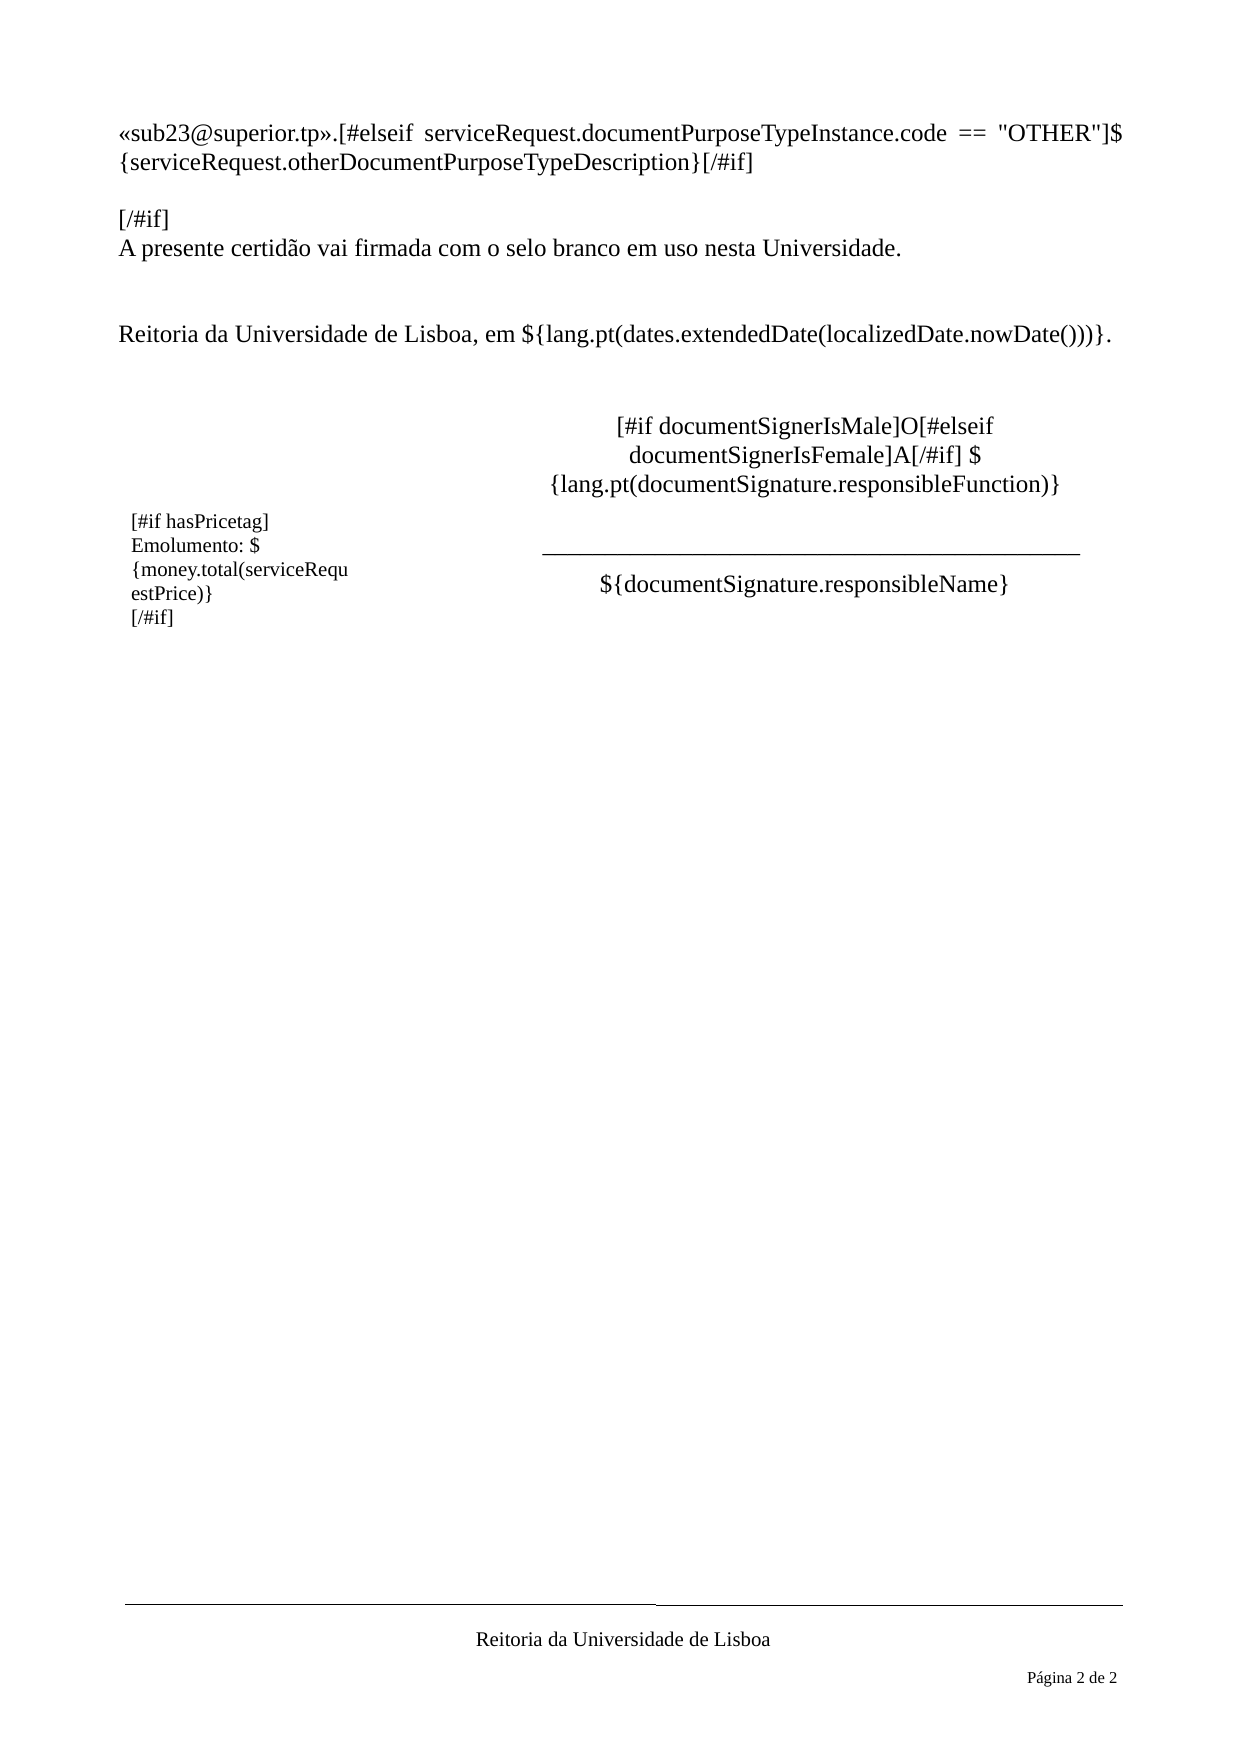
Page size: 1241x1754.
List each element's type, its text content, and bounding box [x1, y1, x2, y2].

text A presente certidão vai firmada com o selo branco em uso nesta Universidade. [118, 233, 1122, 262]
table_cell ${documentSignature.responsibleName} [500, 563, 1110, 635]
text «sub23@superior.tp».[#elseif serviceRequest.documentPurposeTypeInstance.code == "OTHER"]${serviceRequest.otherDocumentPurposeTypeDescription}[/#if] [118, 118, 1122, 176]
table_header [#if documentSignerIsMale]O[#elseif documentSignerIsFemale]A[/#if] ${lang.pt(documentSignature.responsibleFunction)} [125, 406, 1110, 503]
table_cell ___________________________________________ [500, 503, 1110, 563]
text [/#if] [118, 204, 1122, 233]
text Reitoria da Universidade de Lisboa, em ${lang.pt(dates.extendedDate(localizedDate.nowDate()))}. [118, 319, 1122, 348]
table_cell [#if hasPricetag] Emolumento: ${money.total(serviceRequestPrice)} [/#if] [125, 503, 500, 635]
